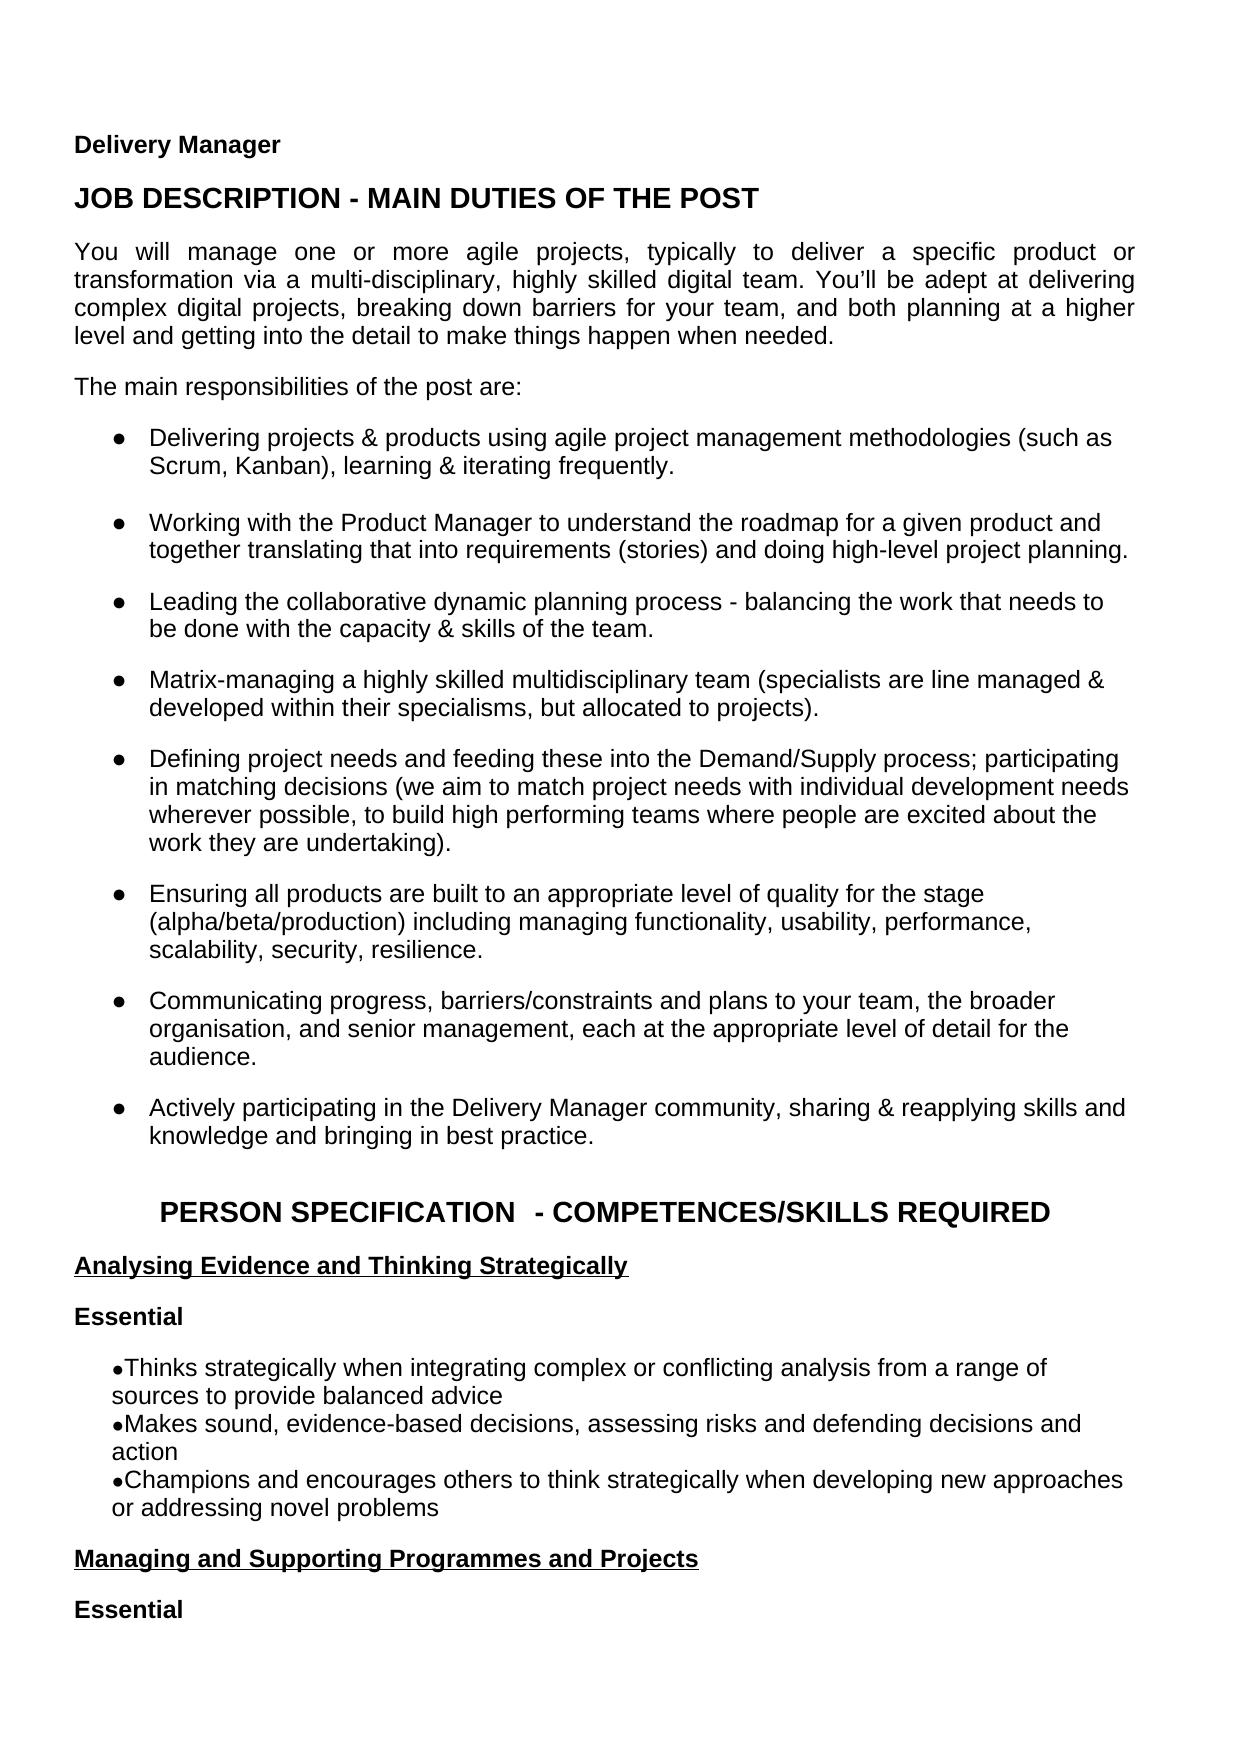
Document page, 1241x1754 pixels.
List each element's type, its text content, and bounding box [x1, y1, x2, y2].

subtitle JOB DESCRIPTION - MAIN DUTIES OF THE POST [74, 182, 1137, 215]
list Working with the Product Manager to understand the roadmap for a given product and together translating that into requirements (stories) and doing high-level project planning. [111, 508, 1137, 564]
list Thinks strategically when integrating complex or conflicting analysis from a range of sources to provide balanced advice [74, 1354, 1137, 1409]
text You will manage one or more agile projects, typically to deliver a specific product or transformation via a multi-disciplinary, highly skilled digital team. You’ll be adept at delivering complex digital projects, breaking down barriers for your team, and both planning at a higher level and getting into the detail to make things happen when needed. [74, 238, 1137, 350]
text Analysing Evidence and Thinking Strategically [74, 1252, 1137, 1279]
list Leading the collaborative dynamic planning process - balancing the work that needs to be done with the capacity & skills of the team. [111, 587, 1137, 643]
list Makes sound, evidence-based decisions, assessing risks and defending decisions and action [74, 1409, 1137, 1465]
subtitle PERSON SPECIFICATION - COMPETENCES/SKILLS REQUIRED [74, 1196, 1137, 1228]
list Champions and encourages others to think strategically when developing new approaches or addressing novel problems [74, 1465, 1137, 1521]
list Actively participating in the Delivery Manager community, sharing & reapplying skills and knowledge and bringing in best practice. [111, 1094, 1137, 1150]
list Ensuring all products are built to an appropriate level of quality for the stage (alpha/beta/production) including managing functionality, usability, performance, scalability, security, resilience. [111, 880, 1137, 964]
text Essential [74, 1595, 1137, 1623]
text Delivery Manager [74, 131, 1137, 159]
list Matrix-managing a highly skilled multidisciplinary team (specialists are line managed & developed within their specialisms, but allocated to projects). [111, 666, 1137, 722]
text Managing and Supporting Programmes and Projects [74, 1544, 1137, 1572]
text The main responsibilities of the post are: [74, 373, 1137, 401]
text Essential [74, 1303, 1137, 1331]
list Communicating progress, barriers/constraints and plans to your team, the broader organisation, and senior management, each at the appropriate level of detail for the audience. [111, 987, 1137, 1071]
list Defining project needs and feeding these into the Demand/Supply process; participating in matching decisions (we aim to match project needs with individual development needs wherever possible, to build high performing teams where people are excited about the work they are undertaking). [111, 745, 1137, 857]
list Delivering projects & products using agile project management methodologies (such as Scrum, Kanban), learning & iterating frequently. [111, 424, 1137, 508]
